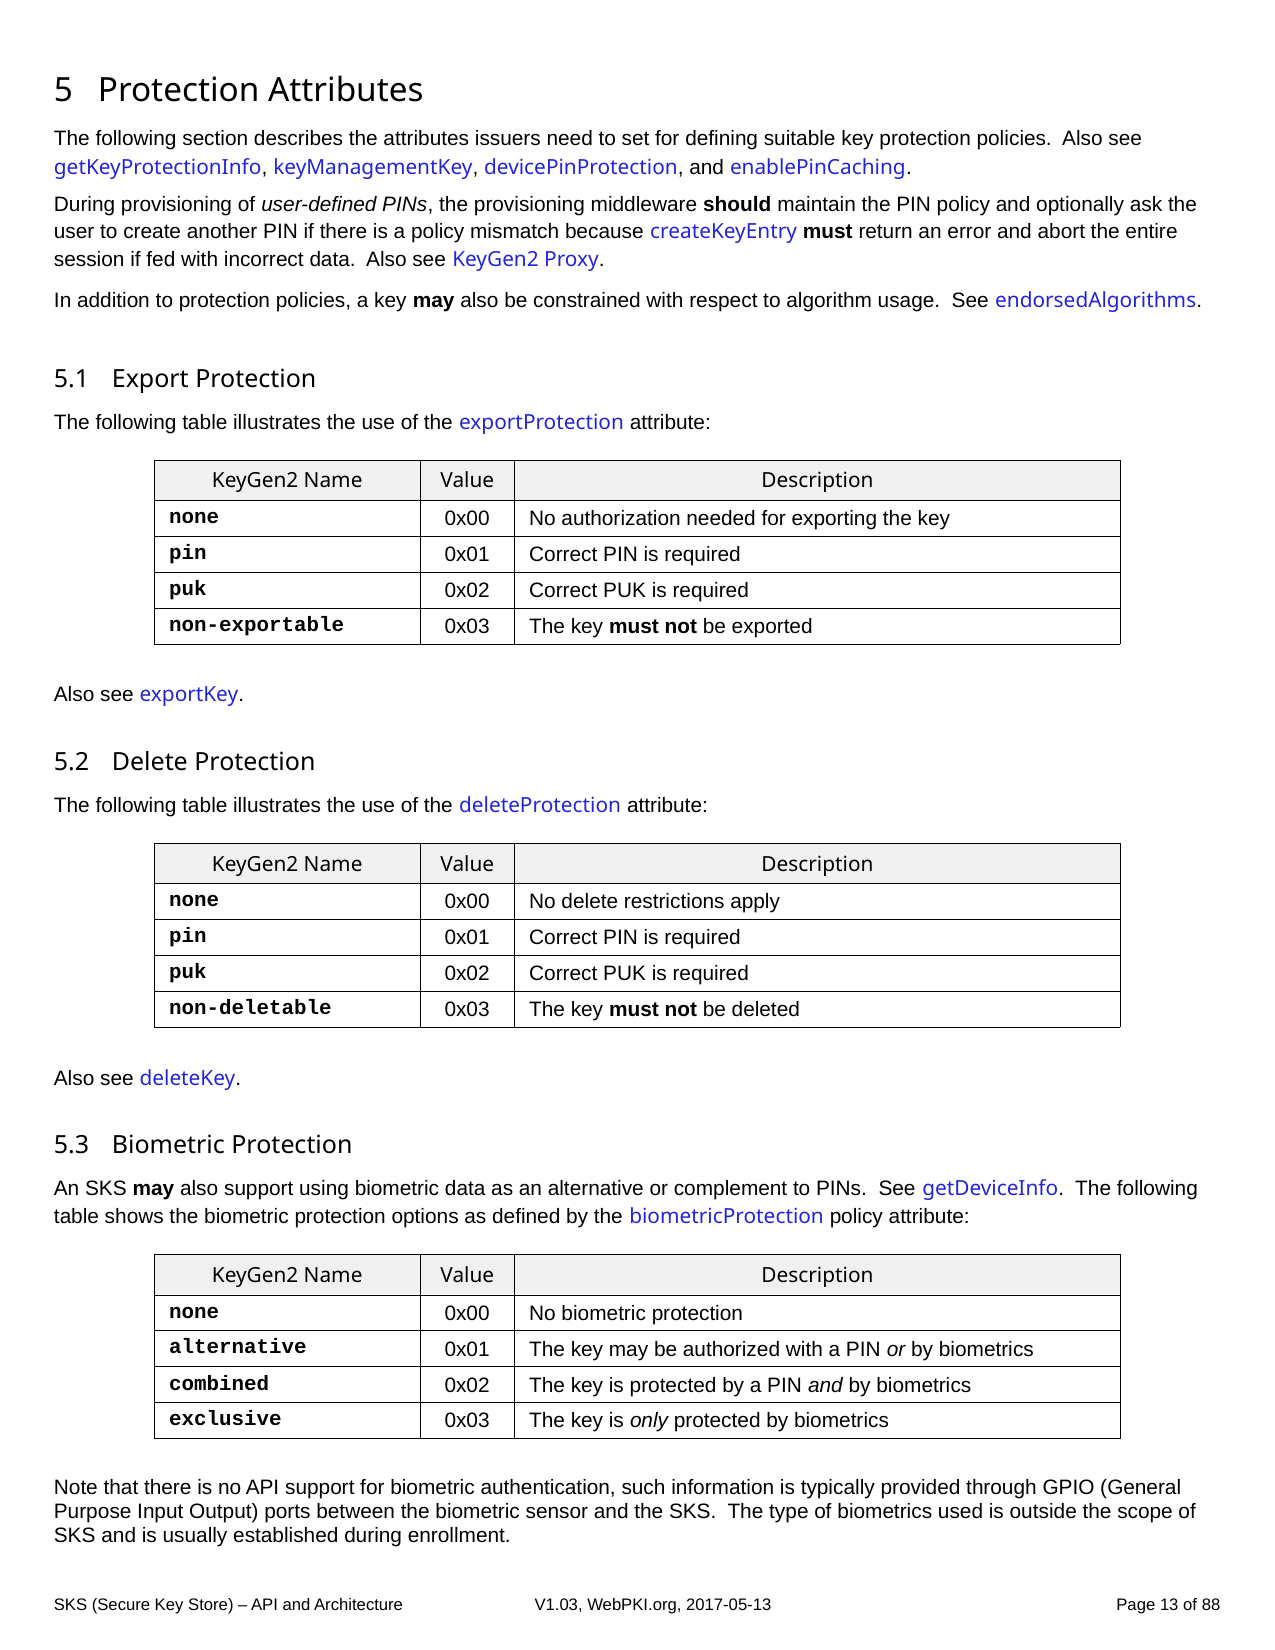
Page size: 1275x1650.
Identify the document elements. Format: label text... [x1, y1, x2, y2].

table_cell 0x03 [421, 609, 514, 644]
subtitle Export Protection [54, 361, 1221, 395]
text The following table illustrates the use of the deleteProtection attribute: [54, 790, 1221, 819]
table_cell none [155, 1296, 420, 1330]
subtitle Biometric Protection [54, 1127, 1221, 1161]
table_cell 0x00 [421, 884, 514, 919]
text Also see exportKey. [54, 679, 1221, 708]
table_cell puk [155, 573, 420, 608]
table_header Description [515, 461, 1120, 500]
table_cell Correct PUK is required [515, 956, 1120, 991]
table_cell none [155, 884, 420, 919]
table_cell Correct PIN is required [515, 537, 1120, 572]
table_cell 0x02 [421, 1367, 514, 1402]
text The following section describes the attributes issuers need to set for defining suitable key protection policies. Also see getKeyProtectionInfo, keyManagementKey, devicePinProtection, and enablePinCaching. [54, 123, 1221, 180]
table_header KeyGen2 Name [155, 844, 420, 883]
table_cell puk [155, 956, 420, 991]
table_cell 0x01 [421, 920, 514, 955]
table_cell The key may be authorized with a PIN or by biometrics [515, 1331, 1120, 1366]
table_cell combined [155, 1367, 420, 1402]
table_cell pin [155, 537, 420, 572]
text Note that there is no API support for biometric authentication, such information is typically provided through GPIO (General Purpose Input Output) ports between the biometric sensor and the SKS. The type of biometrics used is outside the scope of SKS and is usually established during enrollment. [54, 1475, 1221, 1547]
table_cell No authorization needed for exporting the key [515, 501, 1120, 536]
table_cell Correct PIN is required [515, 920, 1120, 955]
table_cell non-exportable [155, 609, 420, 644]
table_cell 0x02 [421, 573, 514, 608]
text Also see deleteKey. [54, 1063, 1221, 1091]
table_cell The key is protected by a PIN and by biometrics [515, 1367, 1120, 1402]
table_header Value [421, 1255, 514, 1294]
table_cell 0x01 [421, 1331, 514, 1366]
table_cell 0x00 [421, 1296, 514, 1330]
table_cell 0x00 [421, 501, 514, 536]
table_cell exclusive [155, 1403, 420, 1438]
table_cell The key must not be deleted [515, 992, 1120, 1027]
table_cell none [155, 501, 420, 536]
table_header KeyGen2 Name [155, 461, 420, 500]
text In addition to protection policies, a key may also be constrained with respect to algorithm usage. See endorsedAlgorithms. [54, 285, 1221, 313]
table_cell 0x02 [421, 956, 514, 991]
table_cell non-deletable [155, 992, 420, 1027]
table_cell The key must not be exported [515, 609, 1120, 644]
table_header Description [515, 1255, 1120, 1294]
table_cell pin [155, 920, 420, 955]
table_cell 0x01 [421, 537, 514, 572]
text An SKS may also support using biometric data as an alternative or complement to PINs. See getDeviceInfo. The following table shows the biometric protection options as defined by the biometricProtection policy attribute: [54, 1173, 1221, 1254]
text During provisioning of user-defined PINs, the provisioning middleware should maintain the PIN policy and optionally ask the user to create another PIN if there is a policy mismatch because createKeyEntry must return an error and abort the entire session if fed with incorrect data. Also see KeyGen2 Proxy. [54, 192, 1221, 273]
table_cell 0x03 [421, 992, 514, 1027]
table_header Value [421, 844, 514, 883]
subtitle Protection Attributes [54, 66, 1221, 111]
table_cell 0x03 [421, 1403, 514, 1438]
table_cell The key is only protected by biometrics [515, 1403, 1120, 1438]
table_header Value [421, 461, 514, 500]
table_header Description [515, 844, 1120, 883]
subtitle Delete Protection [54, 744, 1221, 778]
table_cell No biometric protection [515, 1296, 1120, 1330]
table_cell Correct PUK is required [515, 573, 1120, 608]
table_cell No delete restrictions apply [515, 884, 1120, 919]
text The following table illustrates the use of the exportProtection attribute: [54, 407, 1221, 459]
table_cell alternative [155, 1331, 420, 1366]
table_header KeyGen2 Name [155, 1255, 420, 1294]
